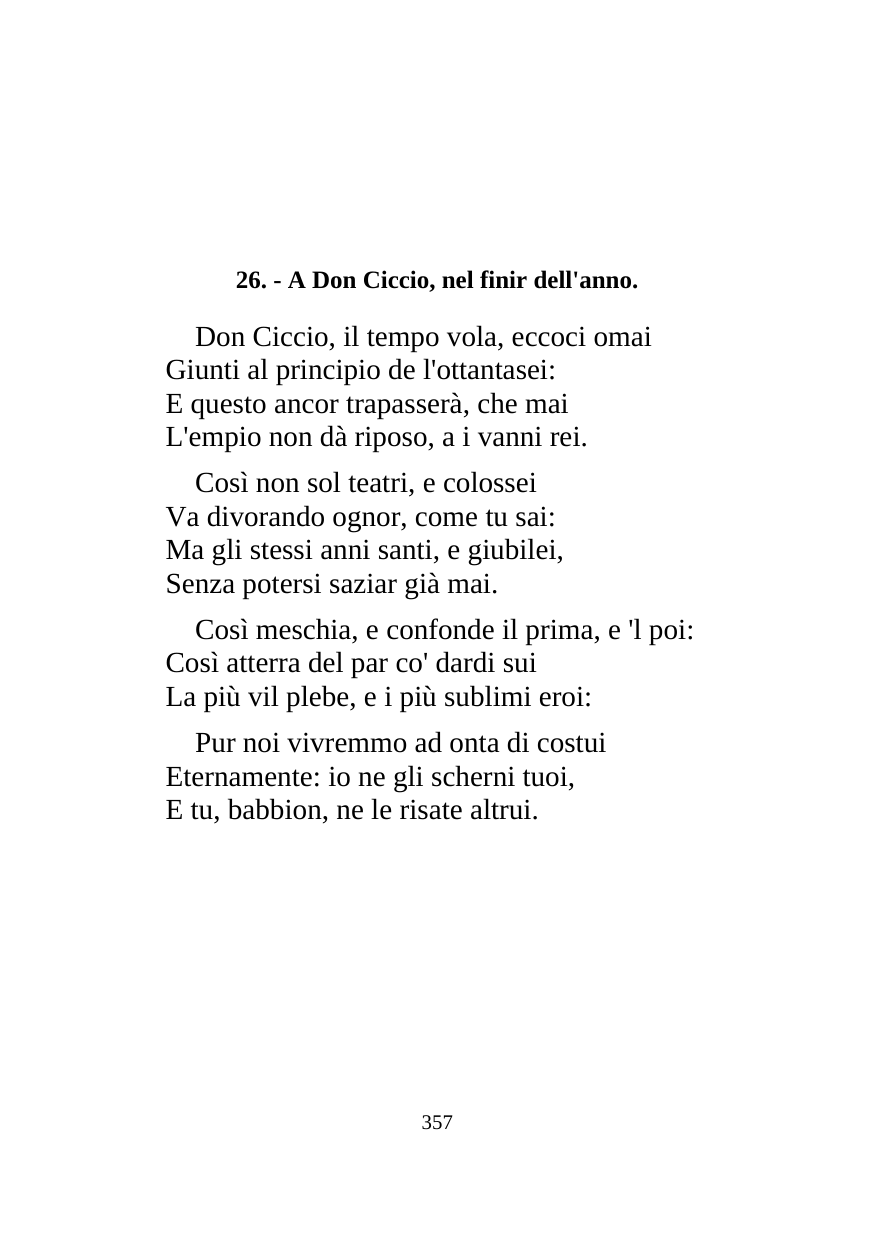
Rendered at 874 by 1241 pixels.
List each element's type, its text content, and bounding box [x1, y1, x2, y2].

text Pur noi vivremmo ad onta di costui Eternamente: io ne gli scherni tuoi, E tu, babbion, ne le risate altrui. [165, 725, 768, 826]
text Così non sol teatri, e colossei Va divorando ognor, come tu sai: Ma gli stessi anni santi, e giubilei, Senza potersi saziar già mai. [165, 465, 768, 599]
text Così meschia, e confonde il prima, e 'l poi: Così atterra del par co' dardi sui La più vil plebe, e i più sublimi eroi: [165, 612, 768, 713]
text Don Ciccio, il tempo vola, eccoci omai Giunti al principio de l'ottantasei: E questo ancor trapasserà, che mai L'empio non dà riposo, a i vanni rei. [165, 319, 768, 453]
text 26. - A Don Ciccio, nel finir dell'anno. [106, 265, 768, 294]
